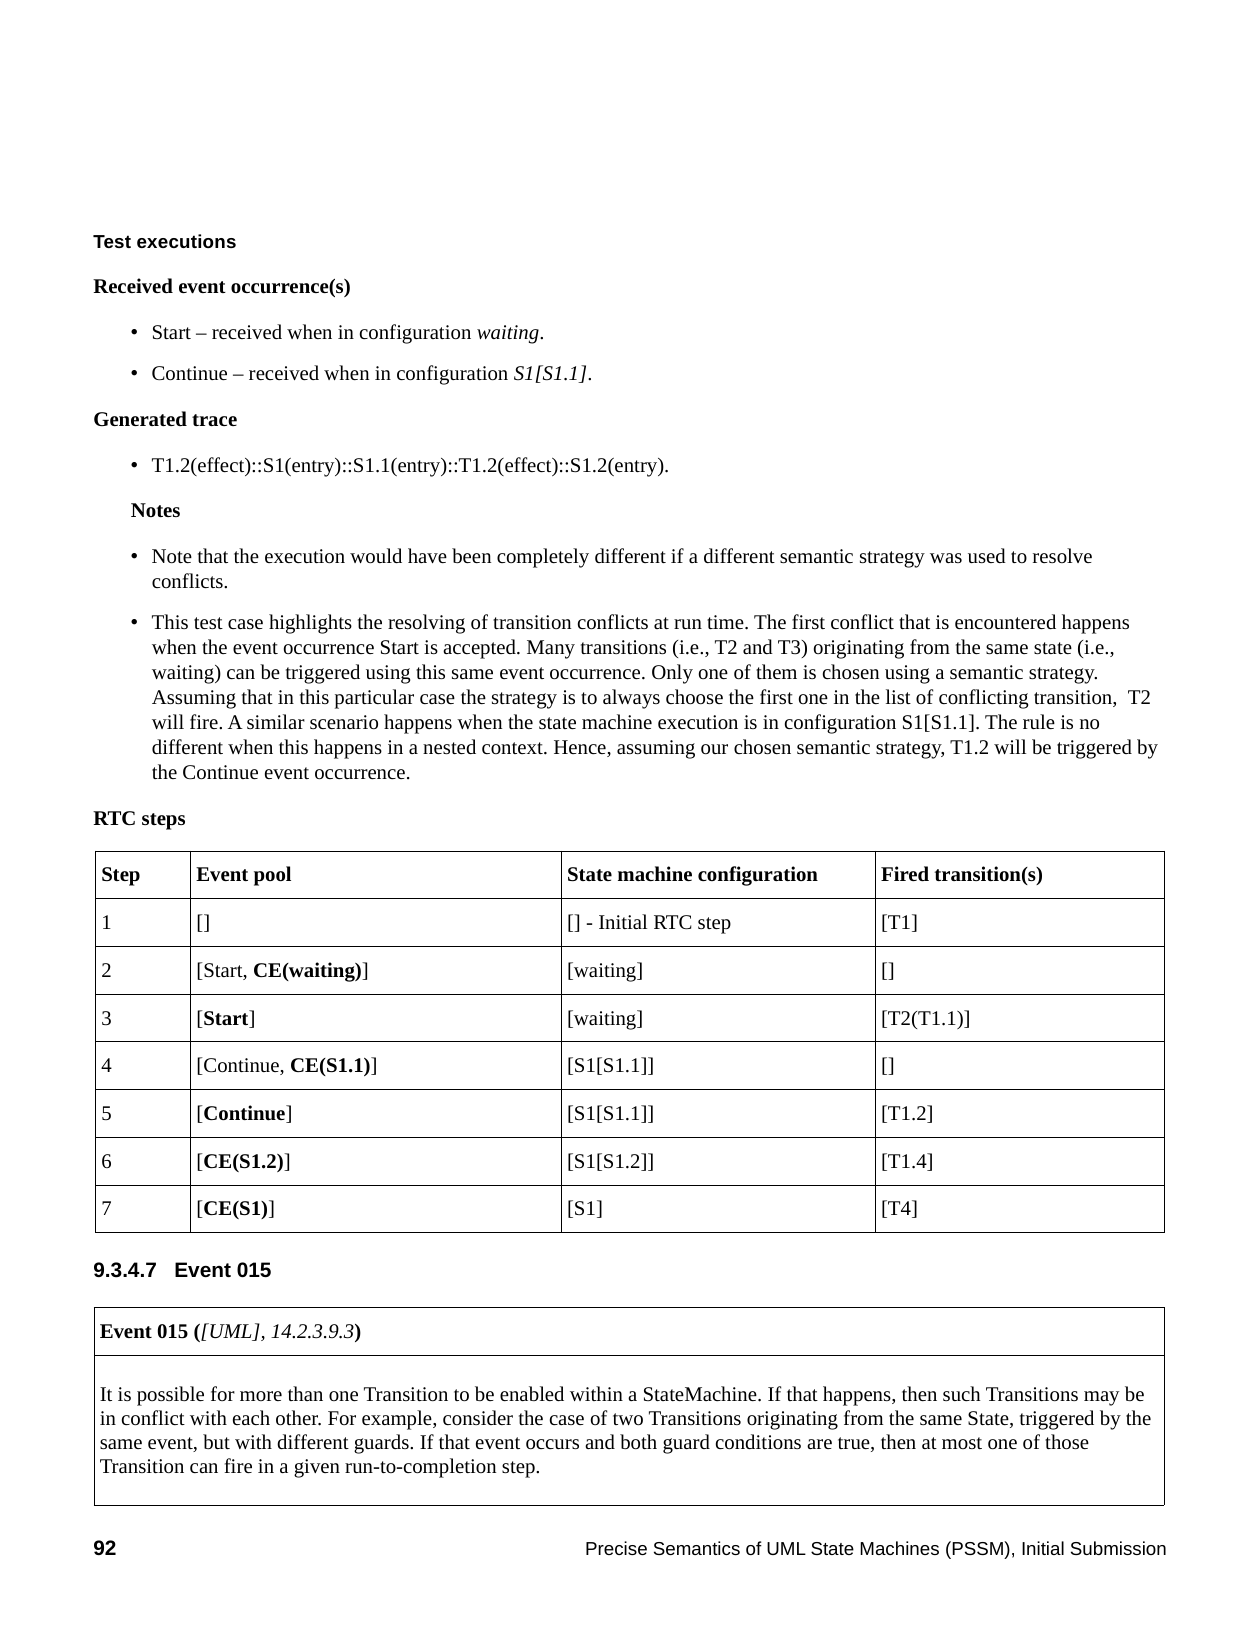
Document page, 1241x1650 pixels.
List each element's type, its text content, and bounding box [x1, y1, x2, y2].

table_cell [S1[S1.1]] [562, 1090, 875, 1137]
table_cell It is possible for more than one Transition to be enabled within a StateMachine. If that happens, then such Transitions may be in conflict with each other. For example, consider the case of two Transitions originating from the same State, triggered by the same event, but with different guards. If that event occurs and both guard conditions are true, then at most one of those Transition can fire in a given run-to-completion step. [95, 1356, 1164, 1505]
text Notes [131, 498, 1164, 522]
subtitle Test executions [93, 231, 1164, 253]
list Note that the execution would have been completely different if a different semantic strategy was used to resolve conflicts. [131, 543, 1164, 593]
table_cell [] [876, 1042, 1164, 1089]
list This test case highlights the resolving of transition conflicts at run time. The first conflict that is encountered happens when the event occurrence Start is accepted. Many transitions (i.e., T2 and T3) originating from the same state (i.e., waiting) can be triggered using this same event occurrence. Only one of them is chosen using a semantic strategy. Assuming that in this particular case the strategy is to always choose the first one in the list of conflicting transition, T2 will fire. A similar scenario happens when the state machine execution is in configuration S1[S1.1]. The rule is no different when this happens in a nested context. Hence, assuming our chosen semantic strategy, T1.2 will be triggered by the Continue event occurrence. [131, 609, 1164, 784]
table_cell [] [191, 899, 561, 946]
list Start – received when in configuration waiting. [131, 319, 1164, 344]
table_cell [Start] [191, 995, 561, 1041]
table_cell [CE(S1)] [191, 1186, 561, 1232]
table_cell [Start, CE(waiting)] [191, 947, 561, 994]
text Received event occurrence(s) [93, 274, 1164, 298]
table_cell [S1] [562, 1186, 875, 1232]
table_cell [] - Initial RTC step [562, 899, 875, 946]
list Continue – received when in configuration S1[S1.1]. [131, 360, 1164, 385]
table_cell [S1[S1.1]] [562, 1042, 875, 1089]
table_cell [T2(T1.1)] [876, 995, 1164, 1041]
table_cell 5 [96, 1090, 190, 1137]
table_header Event 015 ([UML], 14.2.3.9.3) [95, 1308, 1164, 1355]
table_cell [T4] [876, 1186, 1164, 1232]
table_cell [T1.4] [876, 1138, 1164, 1184]
table_header Step [96, 852, 190, 898]
table_cell [CE(S1.2)] [191, 1138, 561, 1184]
text Generated trace [93, 406, 1164, 431]
table_header Fired transition(s) [876, 852, 1164, 898]
table_header State machine configuration [562, 852, 875, 898]
table_cell [Continue] [191, 1090, 561, 1137]
table_cell 2 [96, 947, 190, 994]
table_cell 3 [96, 995, 190, 1041]
table_cell [T1.2] [876, 1090, 1164, 1137]
table_cell [T1] [876, 899, 1164, 946]
table_cell [S1[S1.2]] [562, 1138, 875, 1184]
text RTC steps [93, 805, 1164, 829]
table_cell [waiting] [562, 995, 875, 1041]
table_cell [Continue, CE(S1.1)] [191, 1042, 561, 1089]
table_cell 4 [96, 1042, 190, 1089]
table_header Event pool [191, 852, 561, 898]
table_cell 1 [96, 899, 190, 946]
table_cell 6 [96, 1138, 190, 1184]
table_cell [waiting] [562, 947, 875, 994]
table_cell [] [876, 947, 1164, 994]
table_cell 7 [96, 1186, 190, 1232]
subtitle Event 015 [93, 1257, 1164, 1282]
list T1.2(effect)::S1(entry)::S1.1(entry)::T1.2(effect)::S1.2(entry). [131, 452, 1164, 477]
